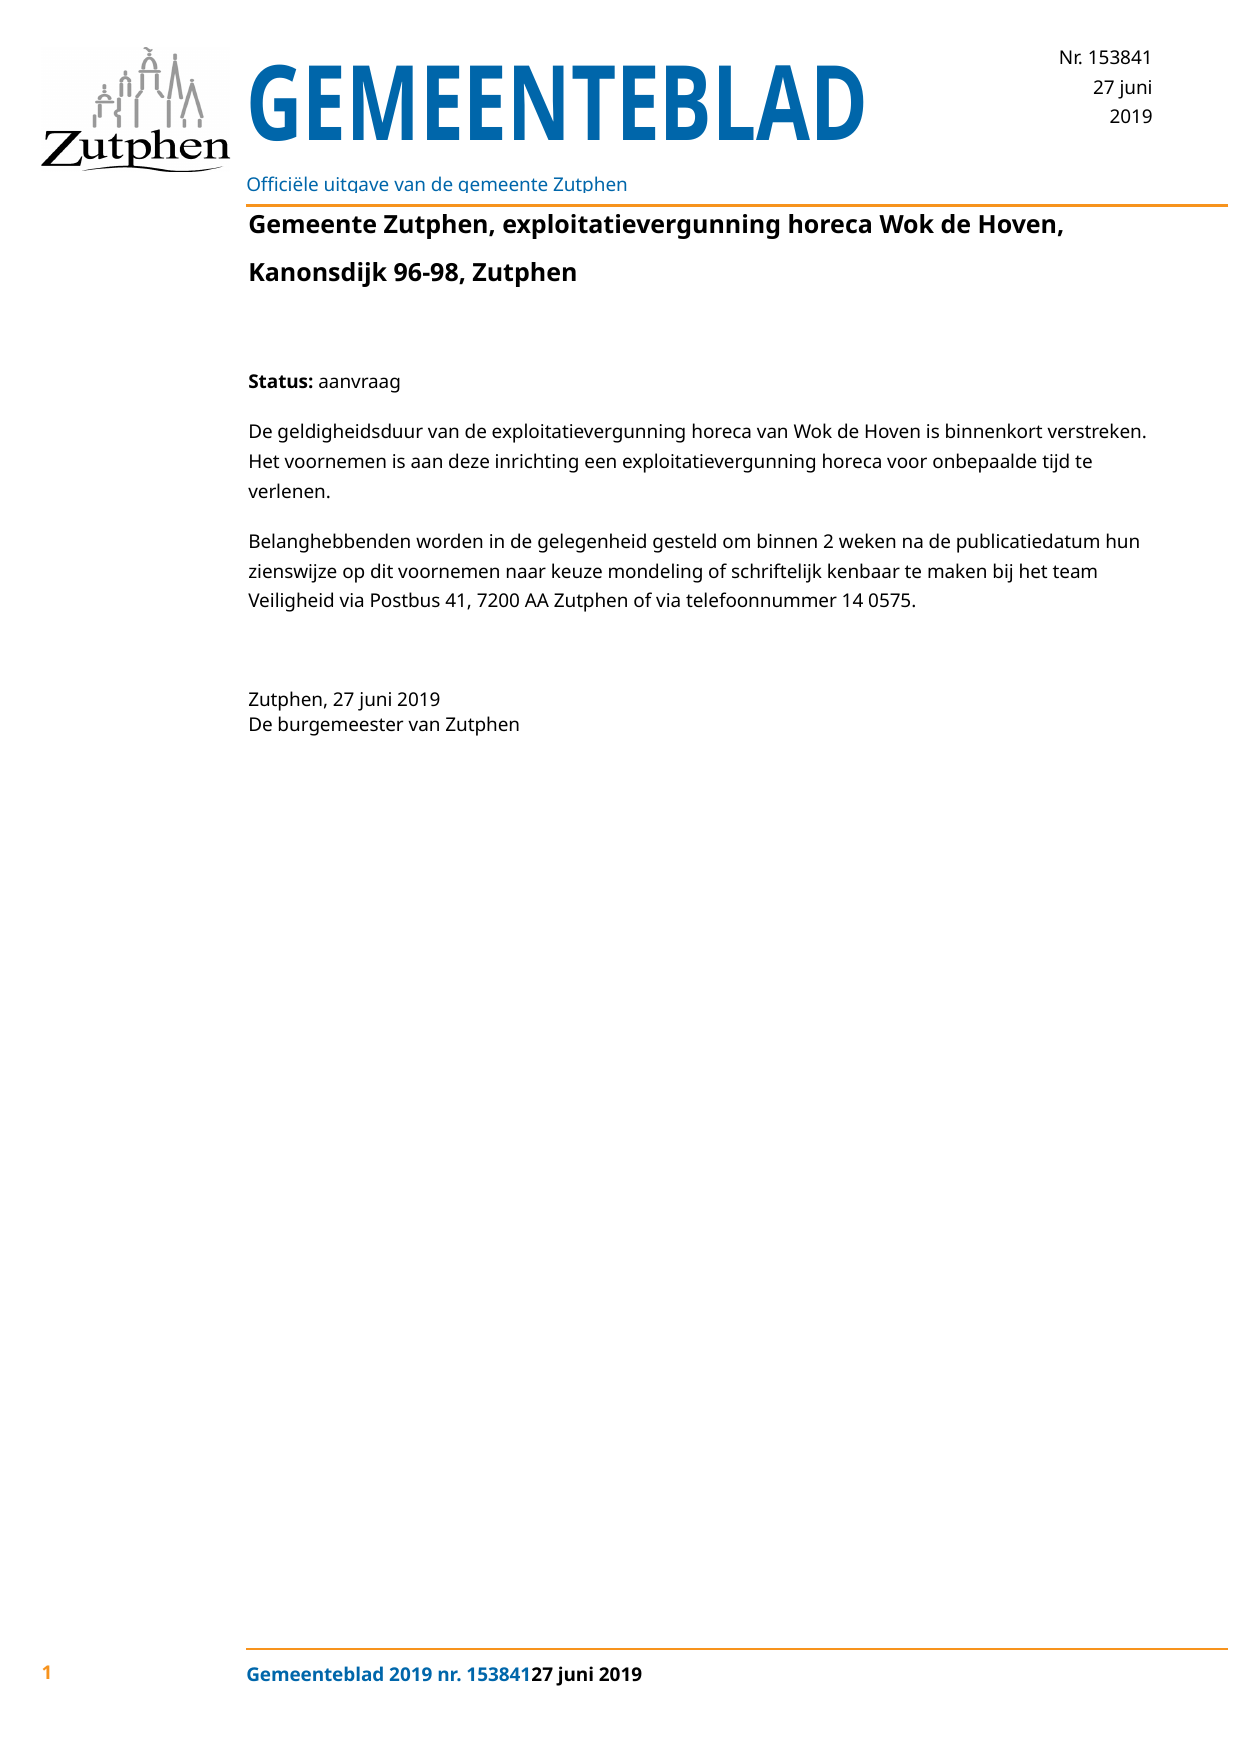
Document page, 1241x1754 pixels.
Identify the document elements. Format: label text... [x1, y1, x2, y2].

text De burgemeester van Zutphen [248, 711, 1152, 737]
text Status: aanvraag [248, 368, 1152, 394]
text Gemeente Zutphen, exploitatievergunning horeca Wok de Hoven, Kanonsdijk 96-98, Zutphen [248, 207, 1152, 288]
picture [41, 47, 231, 172]
text De geldigheidsduur van de exploitatievergunning horeca van Wok de Hoven is binnenkort verstreken. Het voornemen is aan deze inrichting een exploitatievergunning horeca voor onbepaalde tijd te verlenen. [248, 419, 1152, 504]
text Zutphen, 27 juni 2019 [248, 686, 1152, 711]
text Belanghebbenden worden in de gelegenheid gesteld om binnen 2 weken na de publicatiedatum hun zienswijze op dit voornemen naar keuze mondeling of schriftelijk kenbaar te maken bij het team Veiligheid via Postbus 41, 7200 AA Zutphen of via telefoonnummer 14 0575. [248, 528, 1152, 613]
